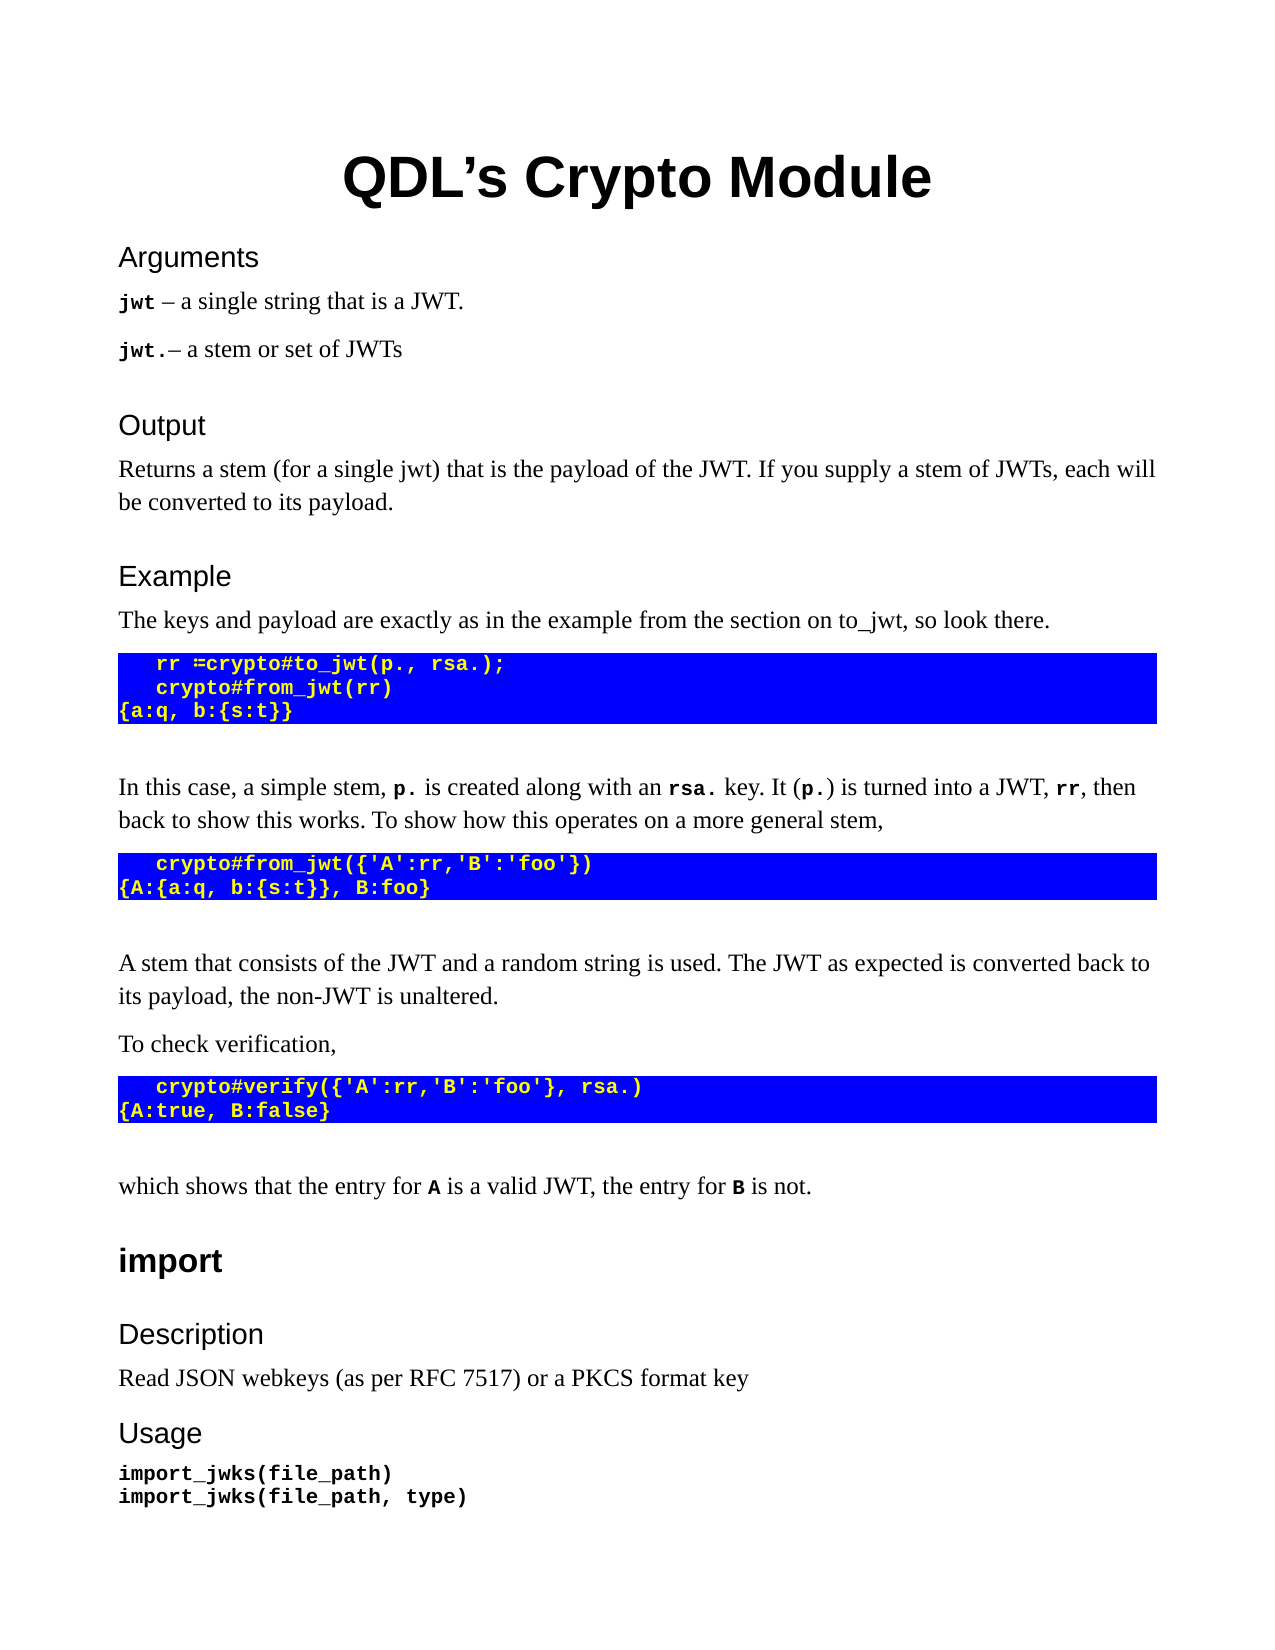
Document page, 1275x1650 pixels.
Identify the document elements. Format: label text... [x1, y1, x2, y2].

subtitle Output [118, 408, 1157, 441]
subtitle Example [118, 559, 1157, 593]
text import_jwks(file_path) [118, 1462, 1157, 1486]
subtitle Usage [118, 1416, 1157, 1450]
text crypto#verify({'A':rr,'B':'foo'}, rsa.) {A:true, B:false} [118, 1076, 1157, 1123]
text A stem that consists of the JWT and a random string is used. The JWT as expected is converted back to its payload, the non-JWT is unaltered. [118, 948, 1157, 1010]
text The keys and payload are exactly as in the example from the section on to_jwt, so look there. [118, 606, 1157, 634]
text crypto#from_jwt({'A':rr,'B':'foo'}) [118, 853, 1157, 877]
subtitle Arguments [118, 240, 1157, 273]
text {A:{a:q, b:{s:t}}, B:foo} [118, 877, 1157, 900]
text Read JSON webkeys (as per RFC 7517) or a PKCS format key [118, 1363, 1157, 1391]
text Returns a stem (for a single jwt) that is the payload of the JWT. If you supply a stem of JWTs, each will be converted to its payload. [118, 454, 1157, 516]
text which shows that the entry for A is a valid JWT, the entry for B is not. [118, 1171, 1157, 1201]
subtitle import [118, 1241, 1157, 1279]
text jwt.– a stem or set of JWTs [118, 334, 1157, 364]
text import_jwks(file_path, type) [118, 1486, 1157, 1510]
text To check verification, [118, 1029, 1157, 1057]
text rr ≔crypto#to_jwt(p., rsa.); crypto#from_jwt(rr) {a:q, b:{s:t}} [118, 653, 1157, 724]
text In this case, a simple stem, p. is created along with an rsa. key. It (p.) is turned into a JWT, rr, then back to show this works. To show how this operates on a more general stem, [118, 772, 1157, 834]
subtitle Description [118, 1317, 1157, 1350]
text jwt – a single string that is a JWT. [118, 286, 1157, 315]
